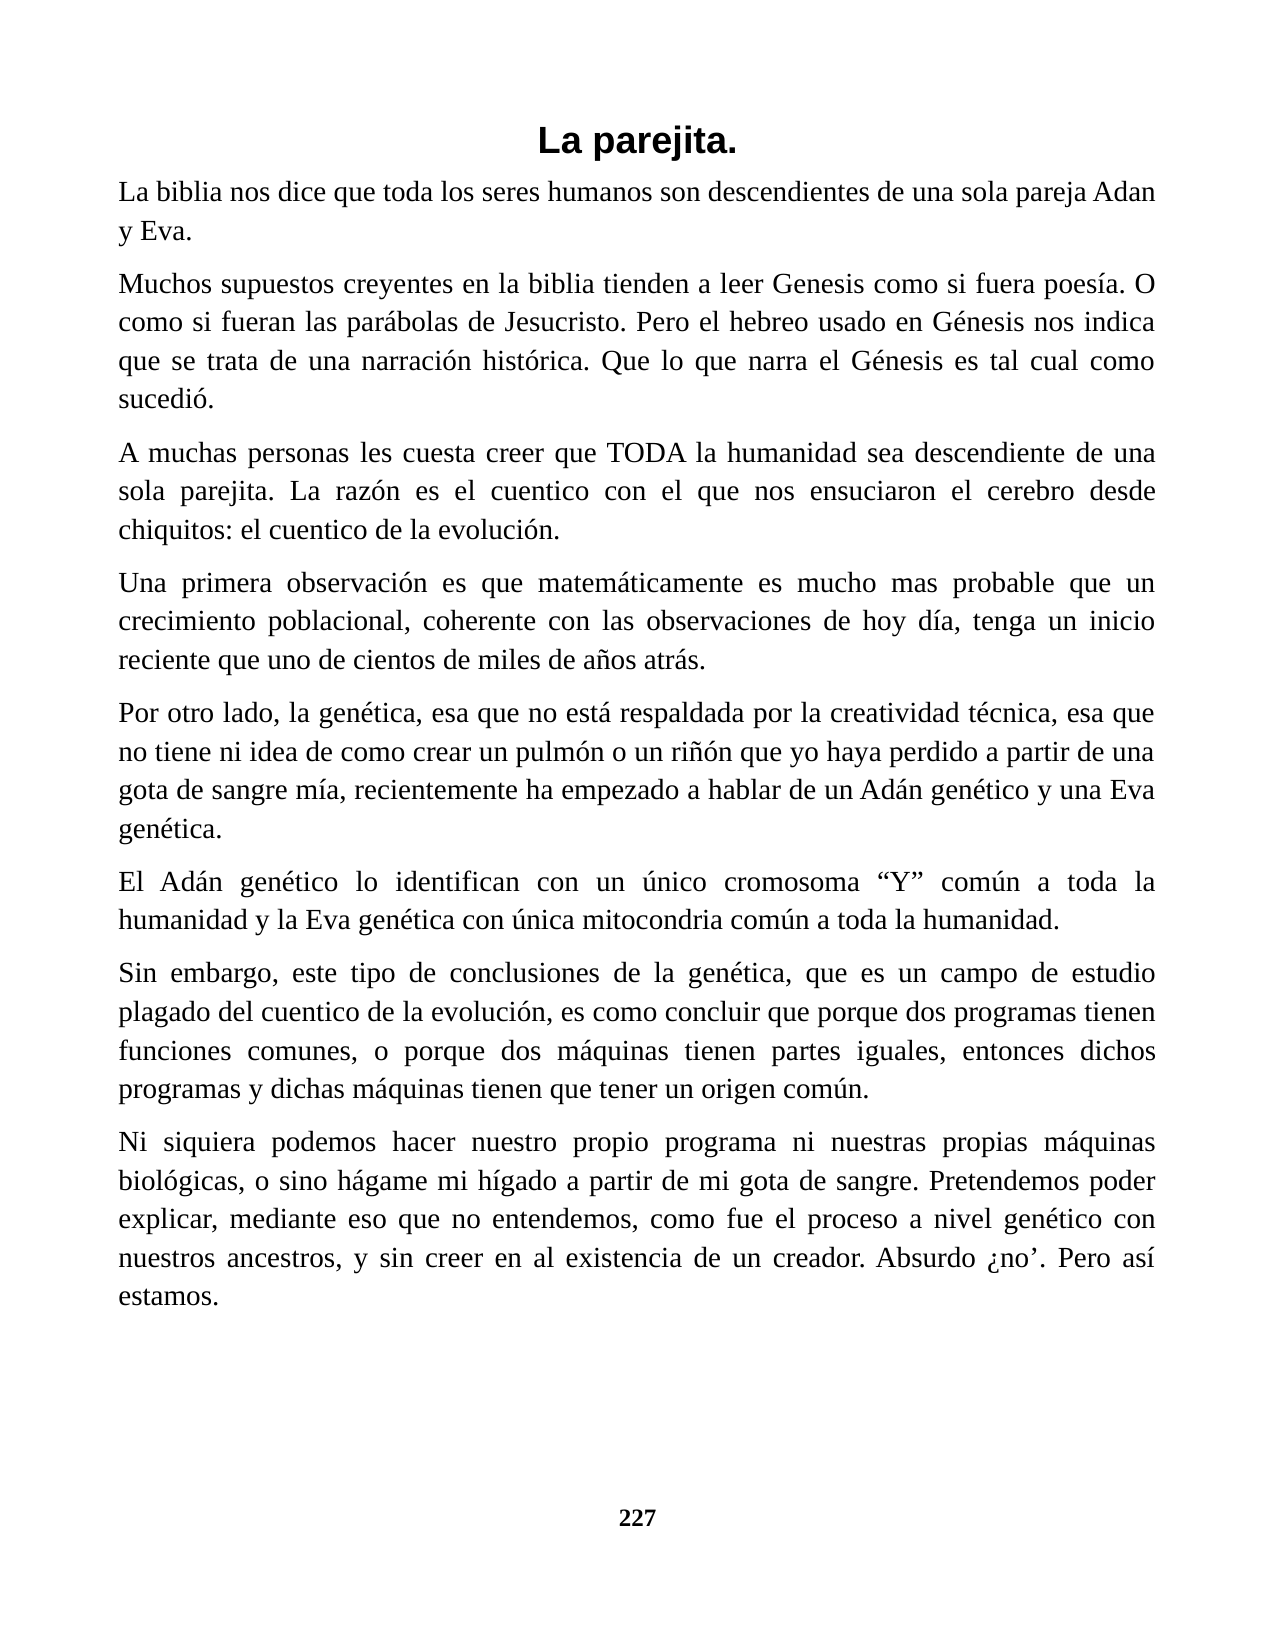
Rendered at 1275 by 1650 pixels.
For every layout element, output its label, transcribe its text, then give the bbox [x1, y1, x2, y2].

text Muchos supuestos creyentes en la biblia tienden a leer Genesis como si fuera poesía. O como si fueran las parábolas de Jesucristo. Pero el hebreo usado en Génesis nos indica que se trata de una narración histórica. Que lo que narra el Génesis es tal cual como sucedió. [118, 266, 1157, 415]
text Ni siquiera podemos hacer nuestro propio programa ni nuestras propias máquinas biológicas, o sino hágame mi hígado a partir de mi gota de sangre. Pretendemos poder explicar, mediante eso que no entendemos, como fue el proceso a nivel genético con nuestros ancestros, y sin creer en al existencia de un creador. Absurdo ¿no’. Pero así estamos. [118, 1124, 1157, 1312]
text Una primera observación es que matemáticamente es mucho mas probable que un crecimiento poblacional, coherente con las observaciones de hoy día, tenga un inicio reciente que uno de cientos de miles de años atrás. [118, 565, 1157, 676]
text A muchas personas les cuesta creer que TODA la humanidad sea descendiente de una sola parejita. La razón es el cuentico con el que nos ensuciaron el cerebro desde chiquitos: el cuentico de la evolución. [118, 435, 1157, 545]
text Por otro lado, la genética, esa que no está respaldada por la creatividad técnica, esa que no tiene ni idea de como crear un pulmón o un riñón que yo haya perdido a partir de una gota de sangre mía, recientemente ha empezado a hablar de un Adán genético y una Eva genética. [118, 695, 1157, 844]
text Sin embargo, este tipo de conclusiones de la genética, que es un campo de estudio plagado del cuentico de la evolución, es como concluir que porque dos programas tienen funciones comunes, o porque dos máquinas tienen partes iguales, entonces dichos programas y dichas máquinas tienen que tener un origen común. [118, 956, 1157, 1105]
text El Adán genético lo identifican con un único cromosoma “Y” común a toda la humanidad y la Eva genética con única mitocondria común a toda la humanidad. [118, 864, 1157, 936]
text La biblia nos dice que toda los seres humanos son descendientes de una sola pareja Adan y Eva. [118, 174, 1157, 246]
subtitle La parejita. [118, 118, 1157, 162]
